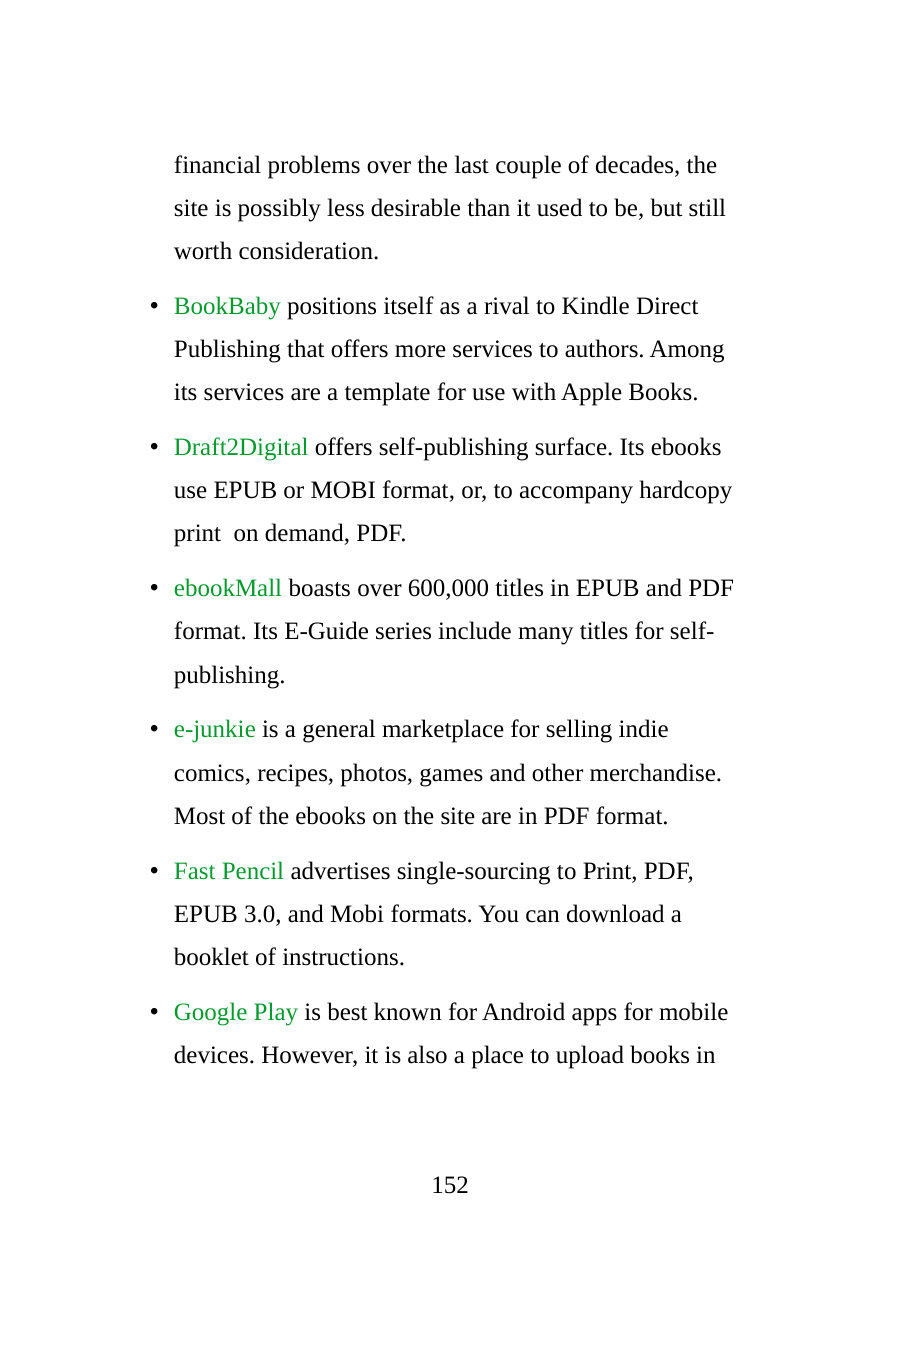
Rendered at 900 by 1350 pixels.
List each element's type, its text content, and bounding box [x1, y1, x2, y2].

list e-junkie is a general marketplace for selling indie comics, recipes, photos, games and other merchandise. Most of the ebooks on the site are in PDF format. [150, 714, 750, 829]
list Google Play is best known for Android apps for mobile devices. However, it is also a place to upload books in [150, 997, 750, 1069]
list Fast Pencil advertises single-sourcing to Print, PDF, EPUB 3.0, and Mobi formats. You can download a booklet of instructions. [150, 856, 750, 971]
list Draft2Digital offers self-publishing surface. Its ebooks use EPUB or MOBI format, or, to accompany hardcopy print on demand, PDF. [150, 432, 750, 547]
list BookBaby positions itself as a rival to Kindle Direct Publishing that offers more services to authors. Among its services are a template for use with Apple Books. [150, 291, 750, 406]
list financial problems over the last couple of decades, the site is possibly less desirable than it used to be, but still worth consideration. [150, 150, 750, 265]
list ebookMall boasts over 600,000 titles in EPUB and PDF format. Its E-Guide series include many titles for self-publishing. [150, 573, 750, 688]
